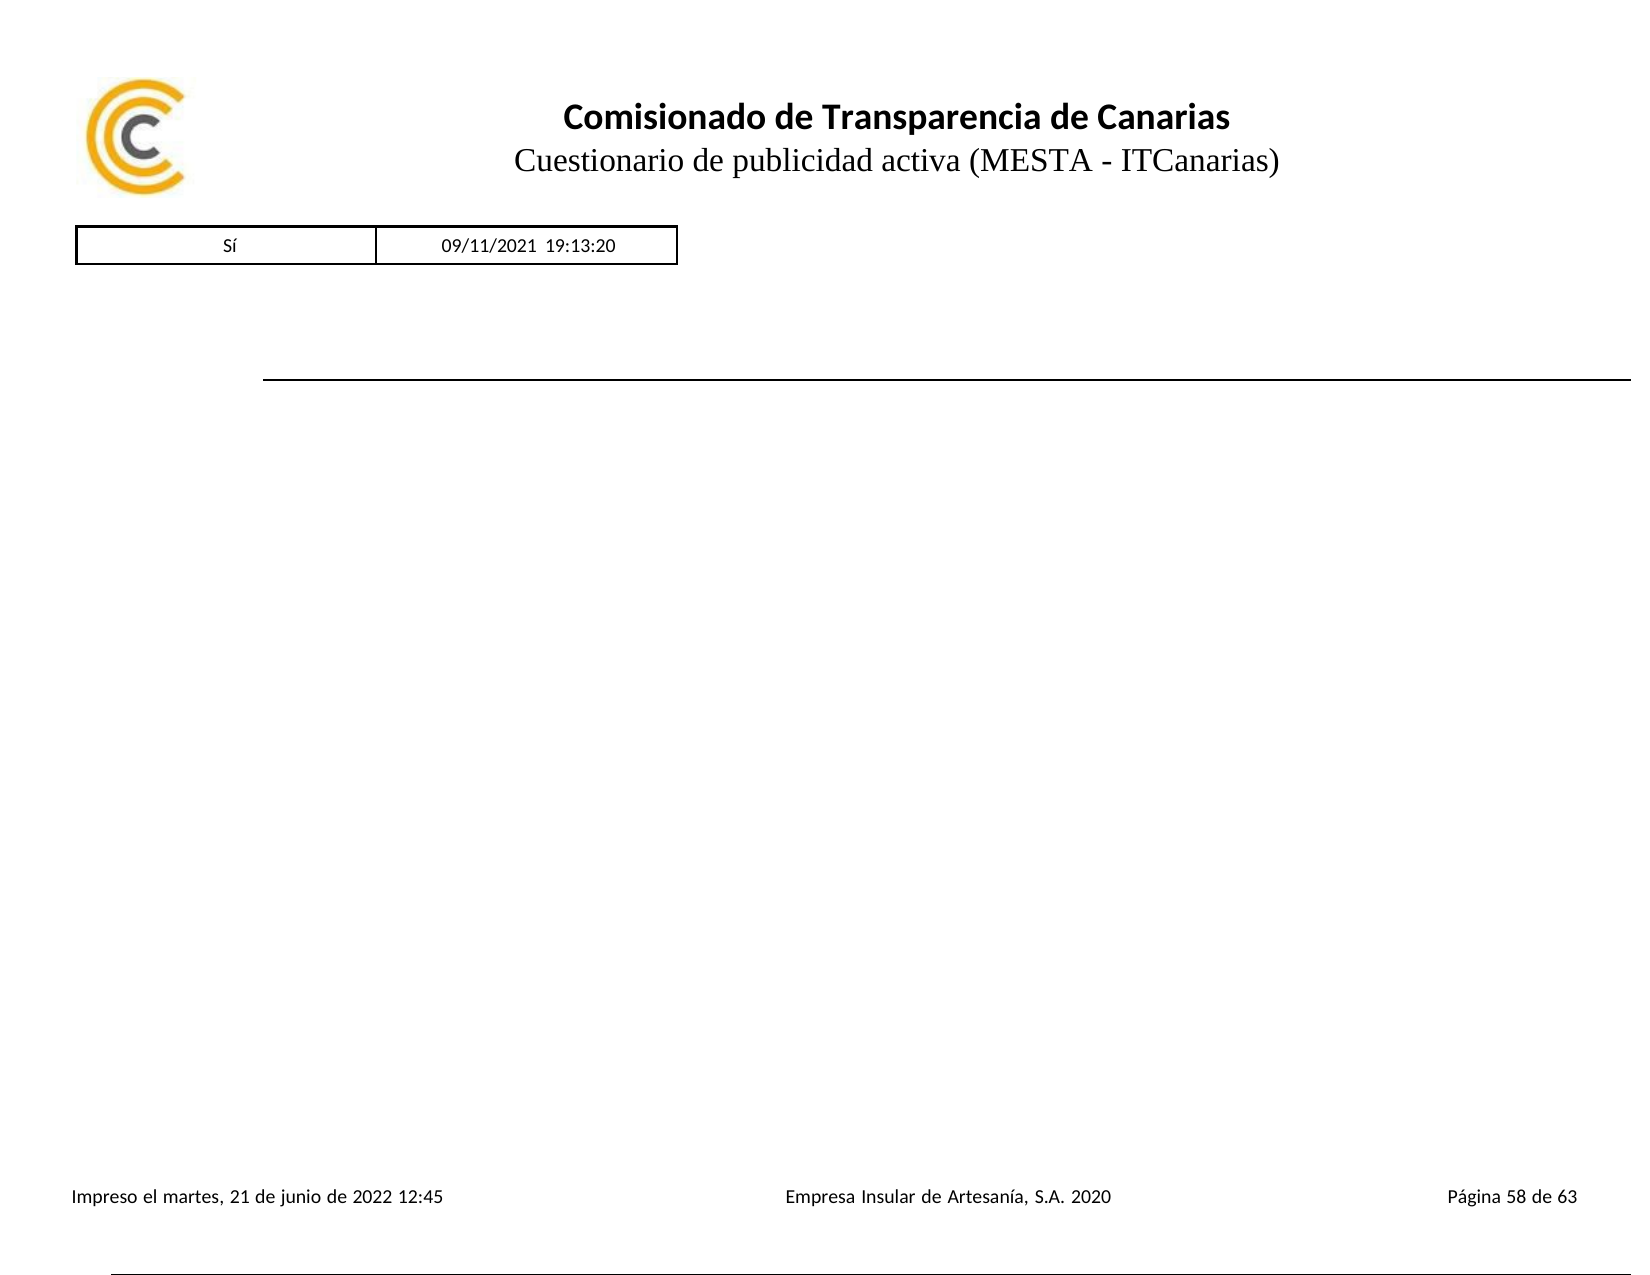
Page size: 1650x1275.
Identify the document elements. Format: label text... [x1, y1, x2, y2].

picture [76, 77, 197, 198]
table_cell Sí [78, 228, 375, 263]
table_cell 09/11/2021 19:13:20 [377, 228, 676, 263]
